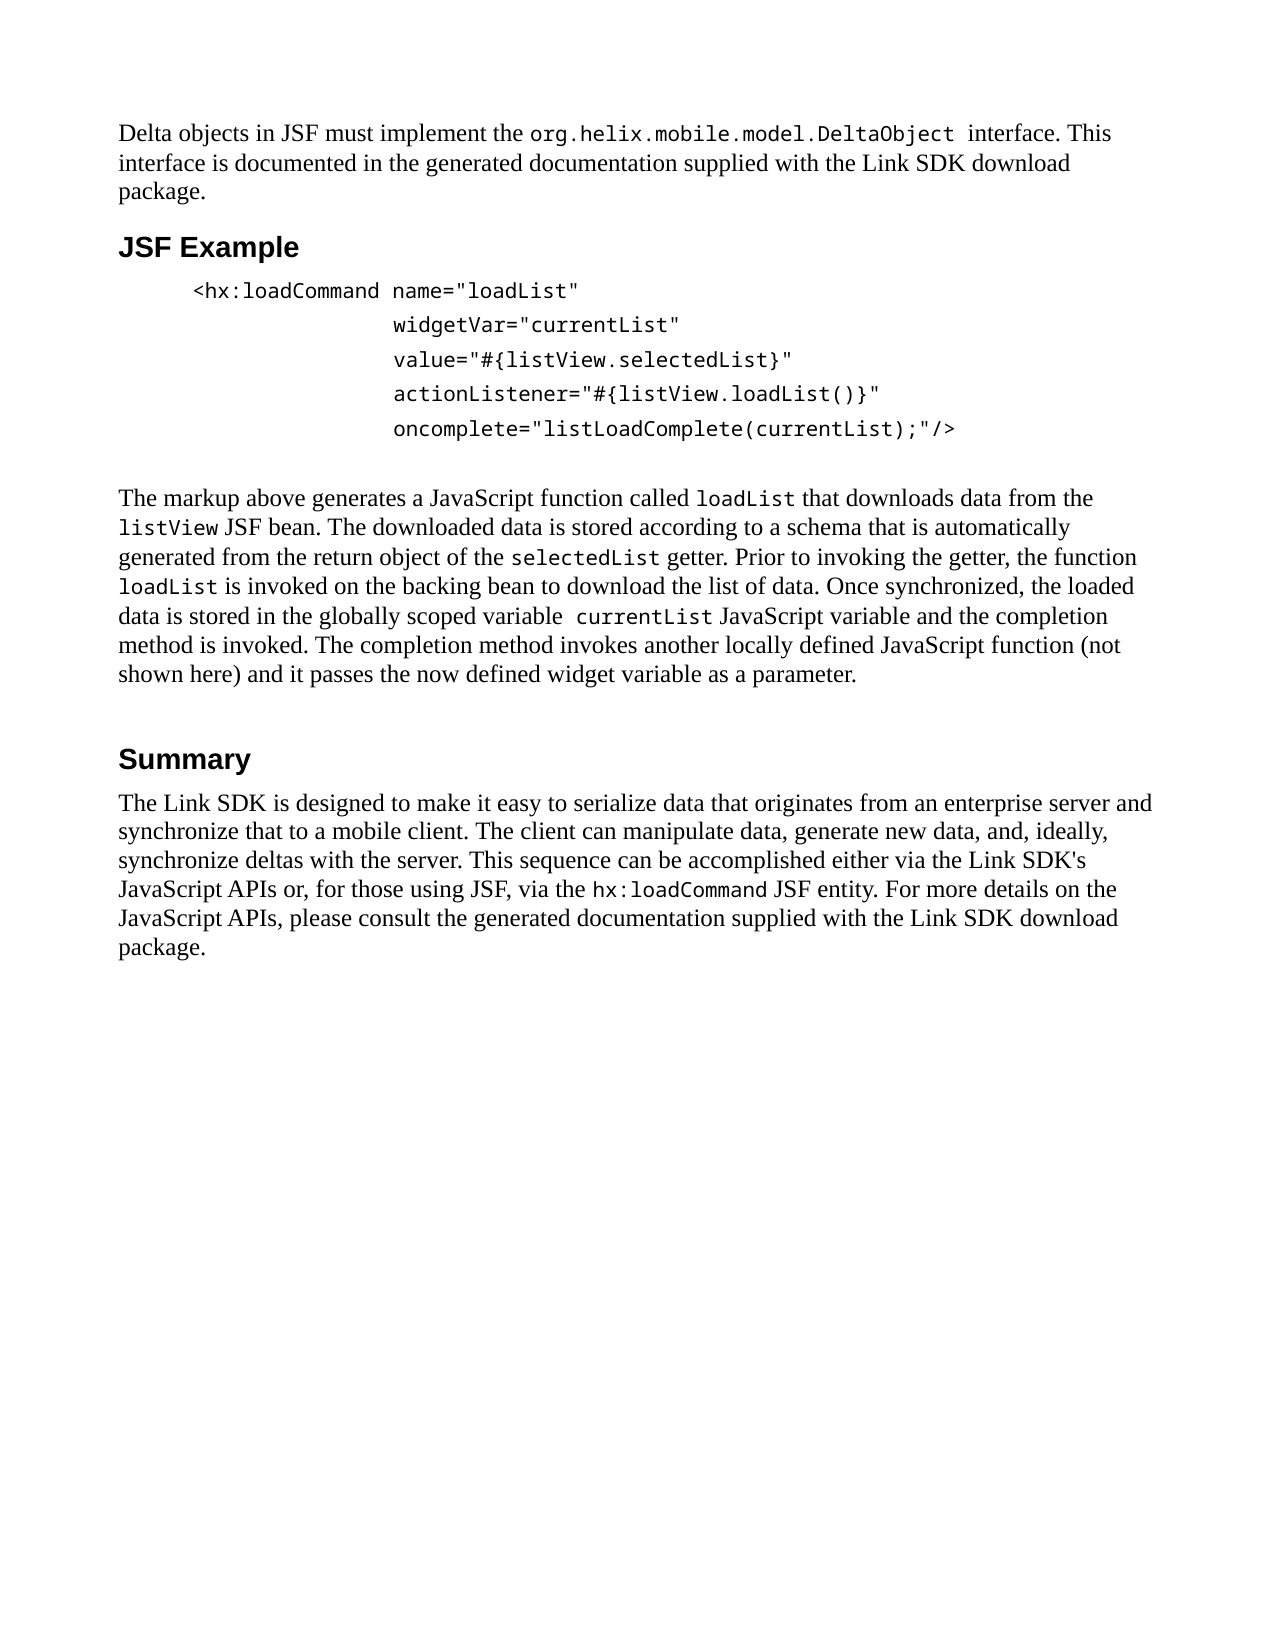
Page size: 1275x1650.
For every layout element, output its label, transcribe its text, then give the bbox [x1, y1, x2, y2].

subtitle JSF Example [118, 230, 1157, 264]
subtitle Summary [118, 742, 1157, 775]
text actionListener="#{listView.loadList()}" [118, 379, 1157, 408]
text oncomplete="listLoadComplete(currentList);"/> [118, 414, 1157, 442]
text The Link SDK is designed to make it easy to serialize data that originates from an enterprise server and synchronize that to a mobile client. The client can manipulate data, generate new data, and, ideally, synchronize deltas with the server. This sequence can be accomplished either via the Link SDK's JavaScript APIs or, for those using JSF, via the hx:loadCommand JSF entity. For more details on the JavaScript APIs, please consult the generated documentation supplied with the Link SDK download package. [118, 788, 1157, 961]
text value="#{listView.selectedList}" [118, 345, 1157, 373]
text <hx:loadCommand name="loadList" [118, 276, 1157, 304]
text The markup above generates a JavaScript function called loadList that downloads data from the listView JSF bean. The downloaded data is stored according to a schema that is automatically generated from the return object of the selectedList getter. Prior to invoking the getter, the function loadList is invoked on the backing bean to download the list of data. Once synchronized, the loaded data is stored in the globally scoped variable currentList JavaScript variable and the completion method is invoked. The completion method invokes another locally defined JavaScript function (not shown here) and it passes the now defined widget variable as a parameter. [118, 483, 1157, 688]
text widgetVar="currentList" [118, 311, 1157, 339]
text Delta objects in JSF must implement the org.helix.mobile.model.DeltaObject interface. This interface is documented in the generated documentation supplied with the Link SDK download package. [118, 118, 1157, 205]
